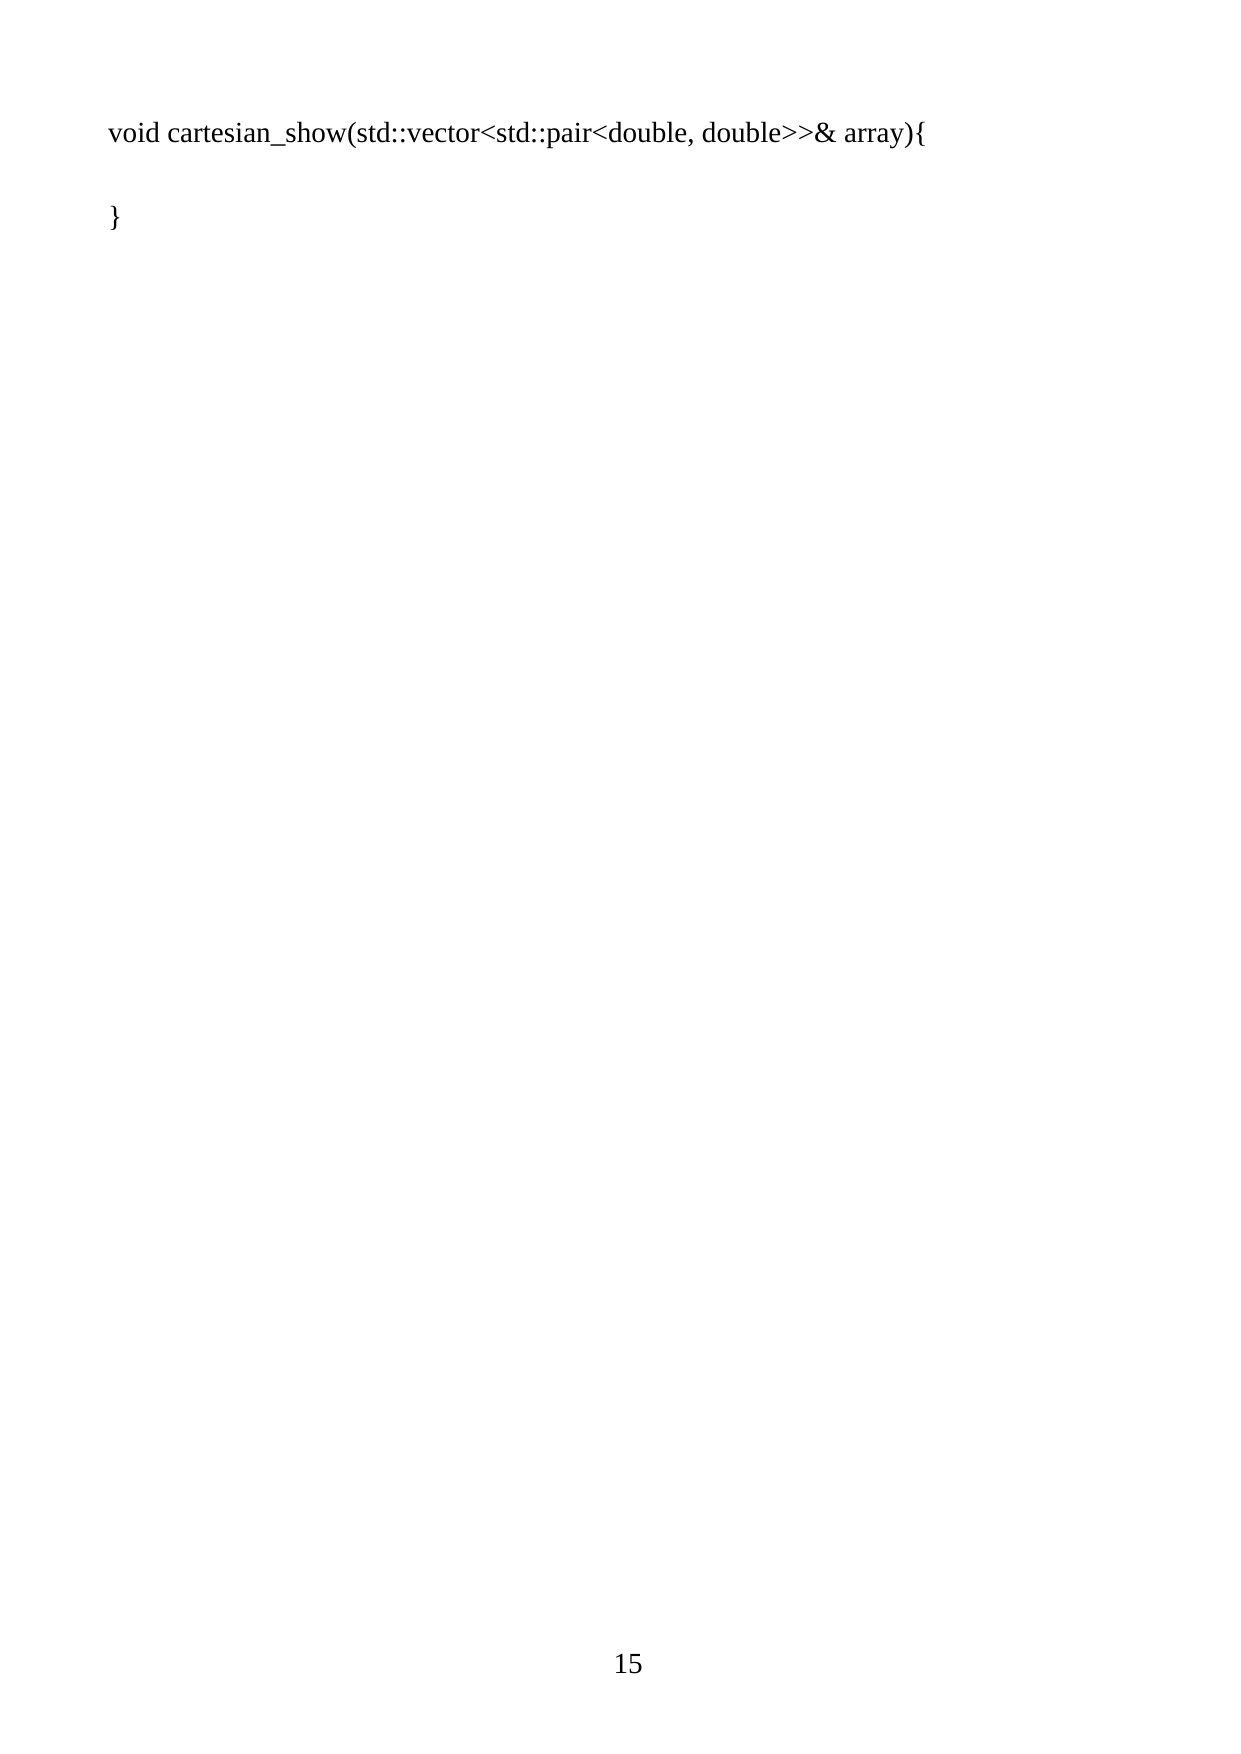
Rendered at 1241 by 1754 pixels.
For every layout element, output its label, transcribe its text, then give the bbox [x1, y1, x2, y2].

text } [108, 191, 1148, 233]
text void cartesian_show(std::vector<std::pair<double, double>>& array){ [108, 106, 1148, 148]
